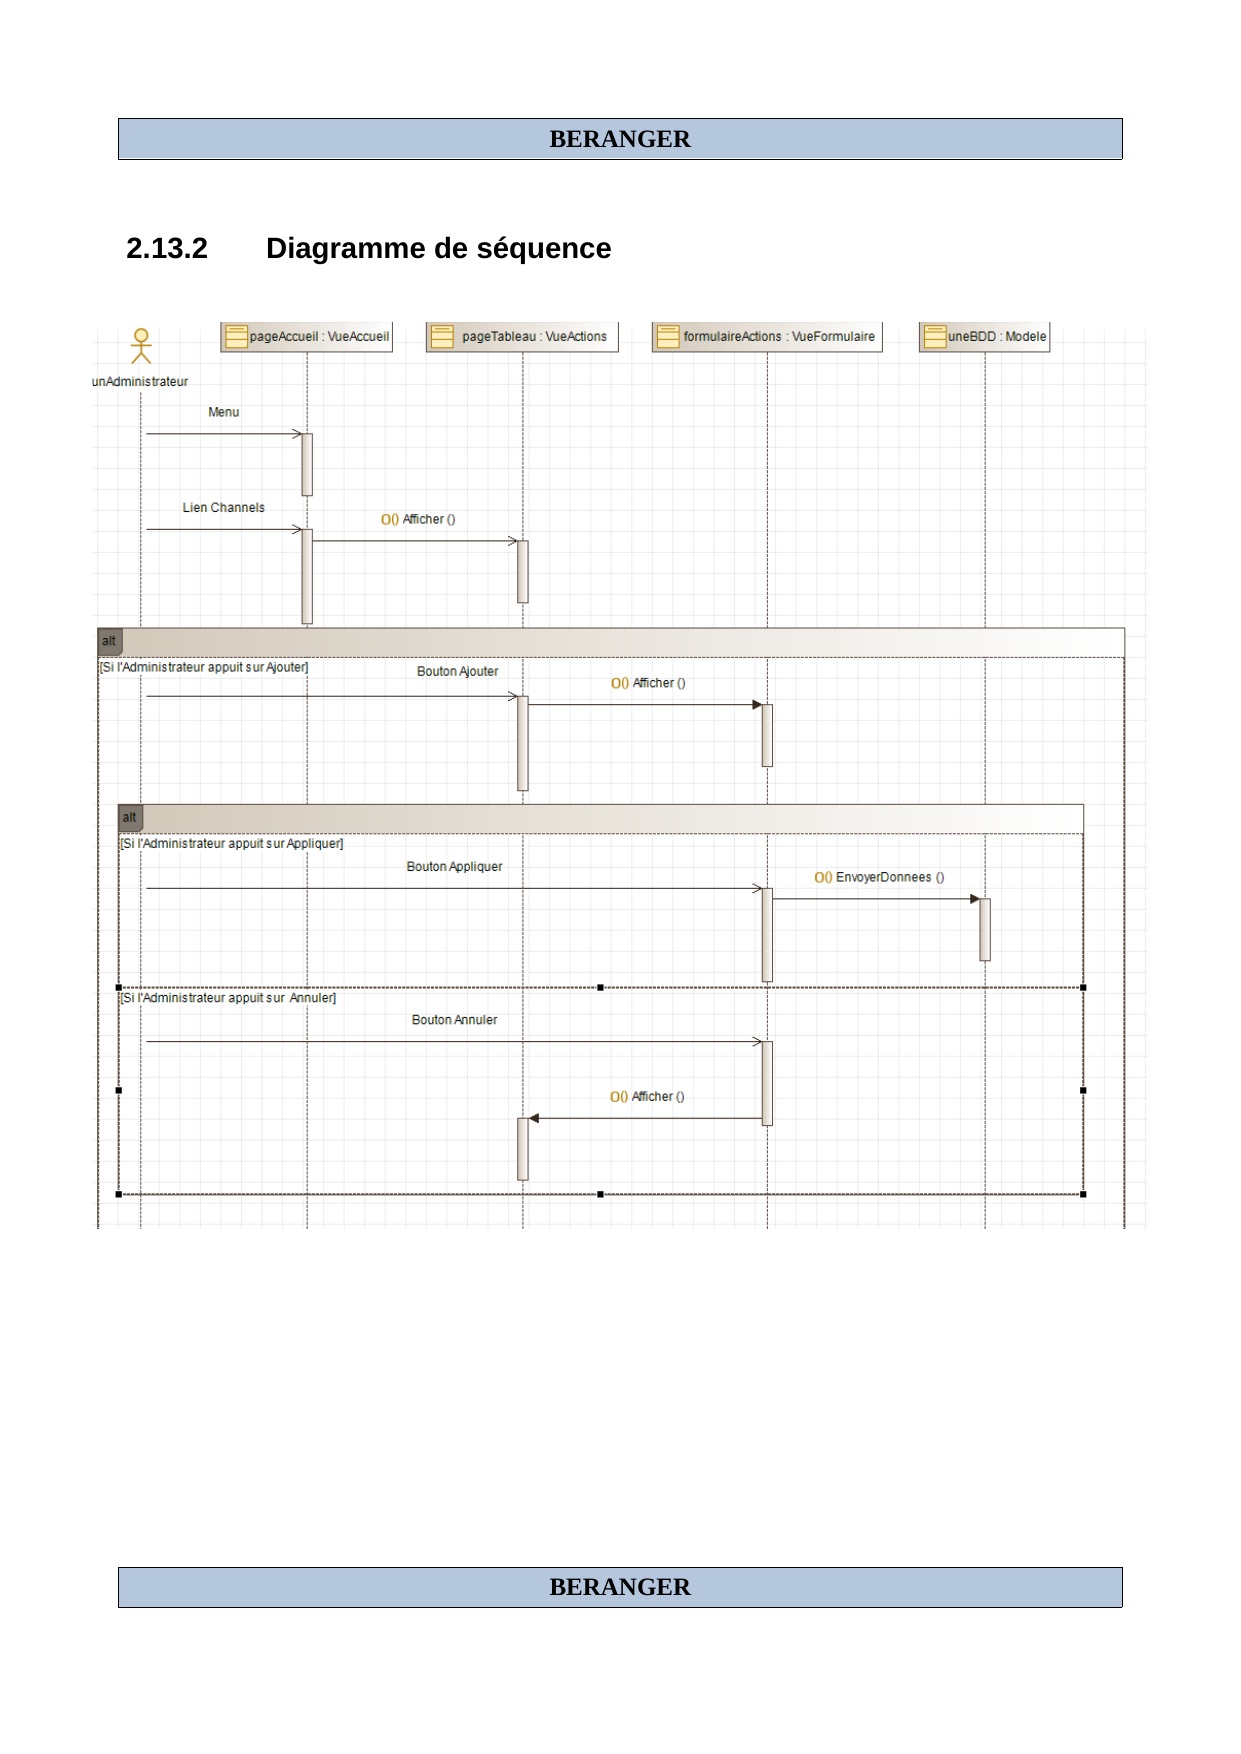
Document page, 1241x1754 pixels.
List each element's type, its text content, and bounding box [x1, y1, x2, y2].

subtitle Diagramme de séquence [118, 231, 1122, 265]
picture [92, 322, 1148, 1229]
